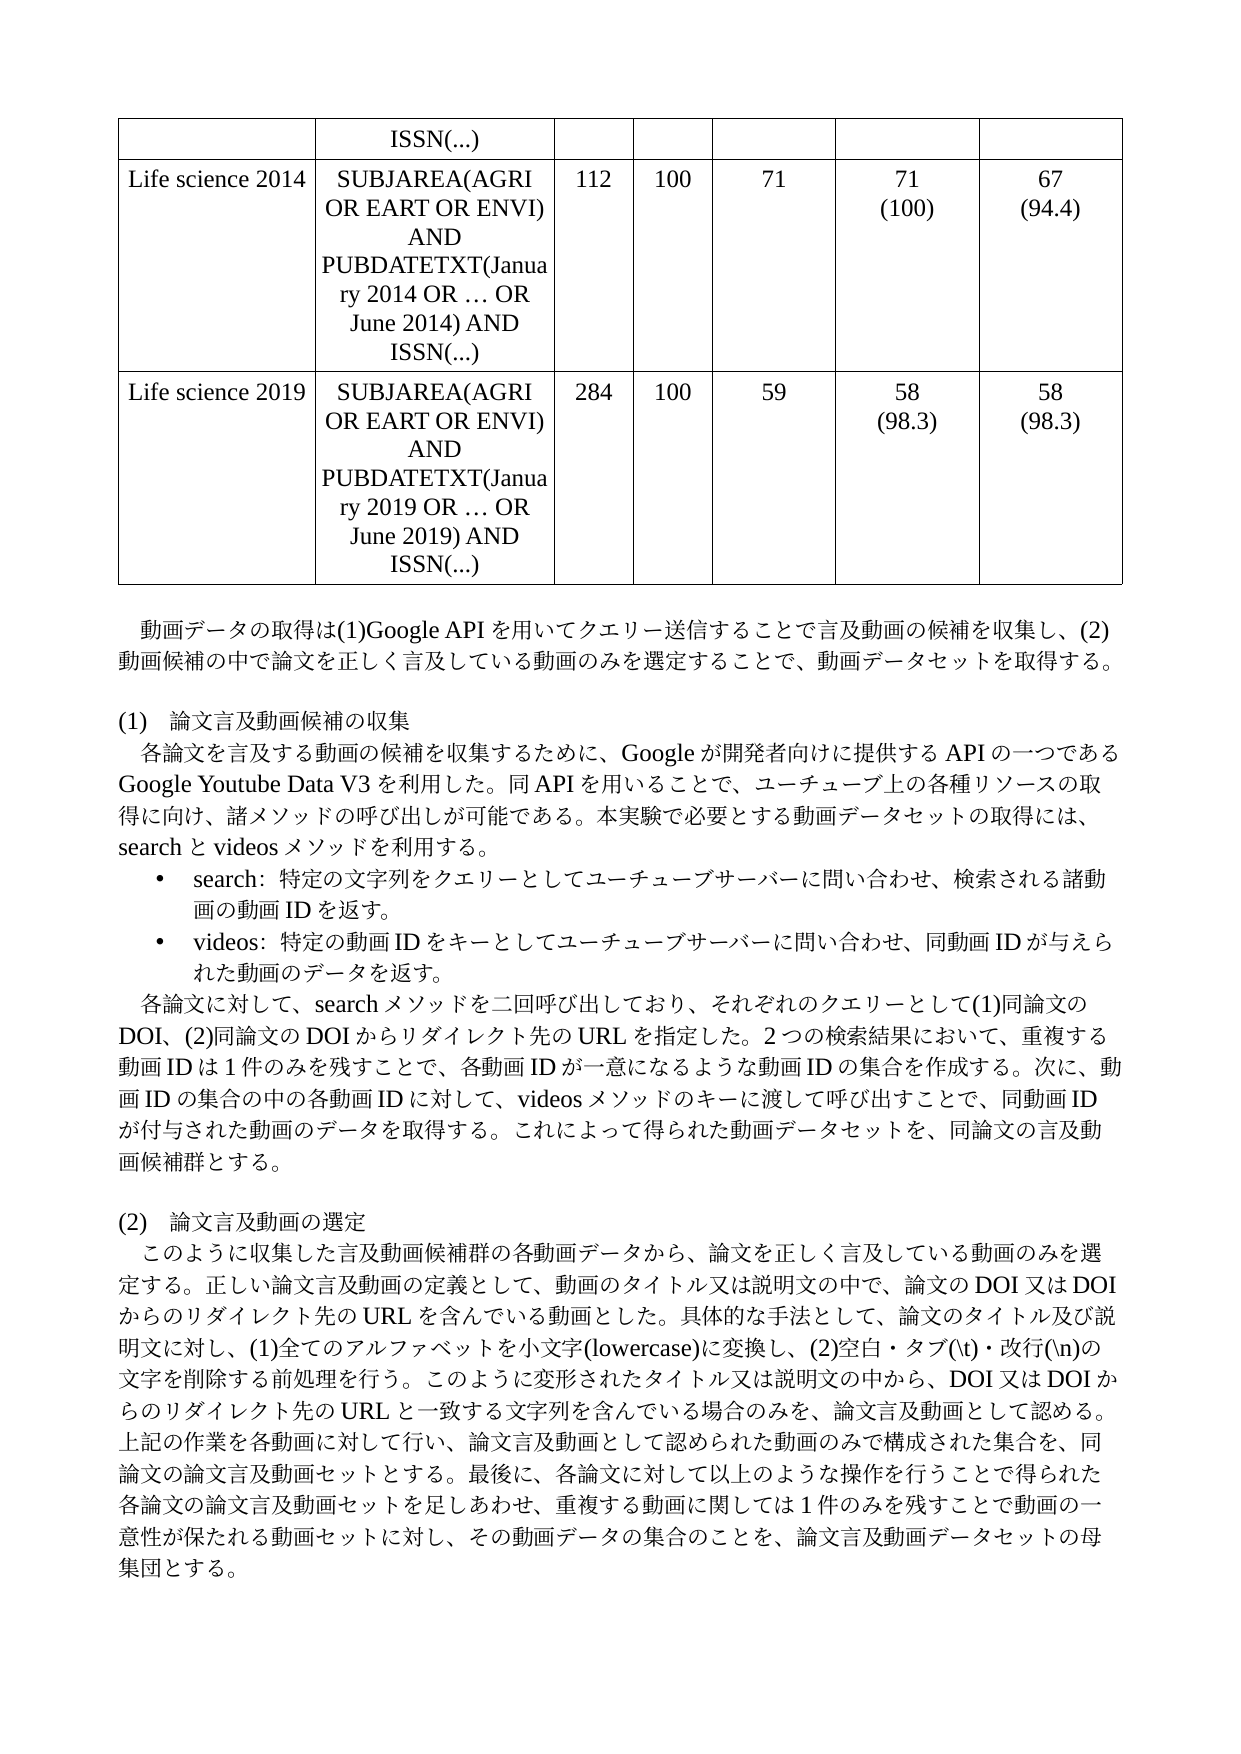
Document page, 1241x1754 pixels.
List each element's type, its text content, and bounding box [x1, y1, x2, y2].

table_cell [836, 119, 979, 158]
table_cell 58 (98.3) [980, 372, 1122, 584]
table_cell 100 [634, 160, 712, 371]
table_cell [555, 119, 633, 158]
text このように収集した言及動画候補群の各動画データから、論文を正しく言及している動画のみを選定する。正しい論文言及動画の定義として、動画のタイトル又は説明文の中で、論文のDOI又はDOIからのリダイレクト先のURLを含んでいる動画とした。具体的な手法として、論文のタイトル及び説明文に対し、(1)全てのアルファベットを小文字(lowercase)に変換し、(2)空白・タブ(\t)・改行(\n)の文字を削除する前処理を行う。このように変形されたタイトル又は説明文の中から、DOI又はDOIからのリダイレクト先のURLと一致する文字列を含んでいる場合のみを、論文言及動画として認める。上記の作業を各動画に対して行い、論文言及動画として認められた動画のみで構成された集合を、同論文の論文言及動画セットとする。最後に、各論文に対して以上のような操作を行うことで得られた各論文の論文言及動画セットを足しあわせ、重複する動画に関しては1件のみを残すことで動画の一意性が保たれる動画セットに対し、その動画データの集合のことを、論文言及動画データセットの母集団とする。 [118, 1237, 1122, 1583]
table_cell 284 [555, 372, 633, 584]
table_cell SUBJAREA(AGRI OR EART OR ENVI) AND PUBDATETXT(January 2014 OR … OR June 2014) AND ISSN(...) [316, 160, 554, 371]
table_cell 71 [713, 160, 835, 371]
table_cell [980, 119, 1122, 158]
table_cell [713, 119, 835, 158]
table_cell 71 (100) [836, 160, 979, 371]
text (1) 論文言及動画候補の収集 [118, 704, 1122, 736]
table_cell SUBJAREA(AGRI OR EART OR ENVI) AND PUBDATETXT(January 2019 OR … OR June 2019) AND ISSN(...) [316, 372, 554, 584]
text 各論文に対して、searchメソッドを二回呼び出しており、それぞれのクエリーとして(1)同論文のDOI、(2)同論文のDOIからリダイレクト先のURLを指定した。2つの検索結果において、重複する動画IDは1件のみを残すことで、各動画IDが一意になるような動画IDの集合を作成する。次に、動画IDの集合の中の各動画IDに対して、videosメソッドのキーに渡して呼び出すことで、同動画IDが付与された動画のデータを取得する。これによって得られた動画データセットを、同論文の言及動画候補群とする。 [118, 988, 1122, 1176]
table_cell Life science 2019 [119, 372, 315, 584]
table_cell ISSN(...) [316, 119, 554, 158]
table_cell [119, 119, 315, 158]
list videos：特定の動画IDをキーとしてユーチューブサーバーに問い合わせ、同動画IDが与えられた動画のデータを返す。 [156, 925, 1122, 988]
table_cell [634, 119, 712, 158]
list search：特定の文字列をクエリーとしてユーチューブサーバーに問い合わせ、検索される諸動画の動画IDを返す。 [156, 862, 1122, 925]
table_cell 58 (98.3) [836, 372, 979, 584]
table_cell 59 [713, 372, 835, 584]
text (2) 論文言及動画の選定 [118, 1205, 1122, 1237]
text 動画データの取得は(1)Google APIを用いてクエリー送信することで言及動画の候補を収集し、(2)動画候補の中で論文を正しく言及している動画のみを選定することで、動画データセットを取得する。 [118, 613, 1122, 676]
text 各論文を言及する動画の候補を収集するために、Googleが開発者向けに提供するAPIの一つであるGoogle Youtube Data V3 を利用した。同APIを用いることで、ユーチューブ上の各種リソースの取得に向け、諸メソッドの呼び出しが可能である。本実験で必要とする動画データセットの取得には、searchとvideosメソッドを利用する。 [118, 736, 1122, 862]
table_cell 112 [555, 160, 633, 371]
table_cell 100 [634, 372, 712, 584]
table_cell Life science 2014 [119, 160, 315, 371]
table_cell 67 (94.4) [980, 160, 1122, 371]
